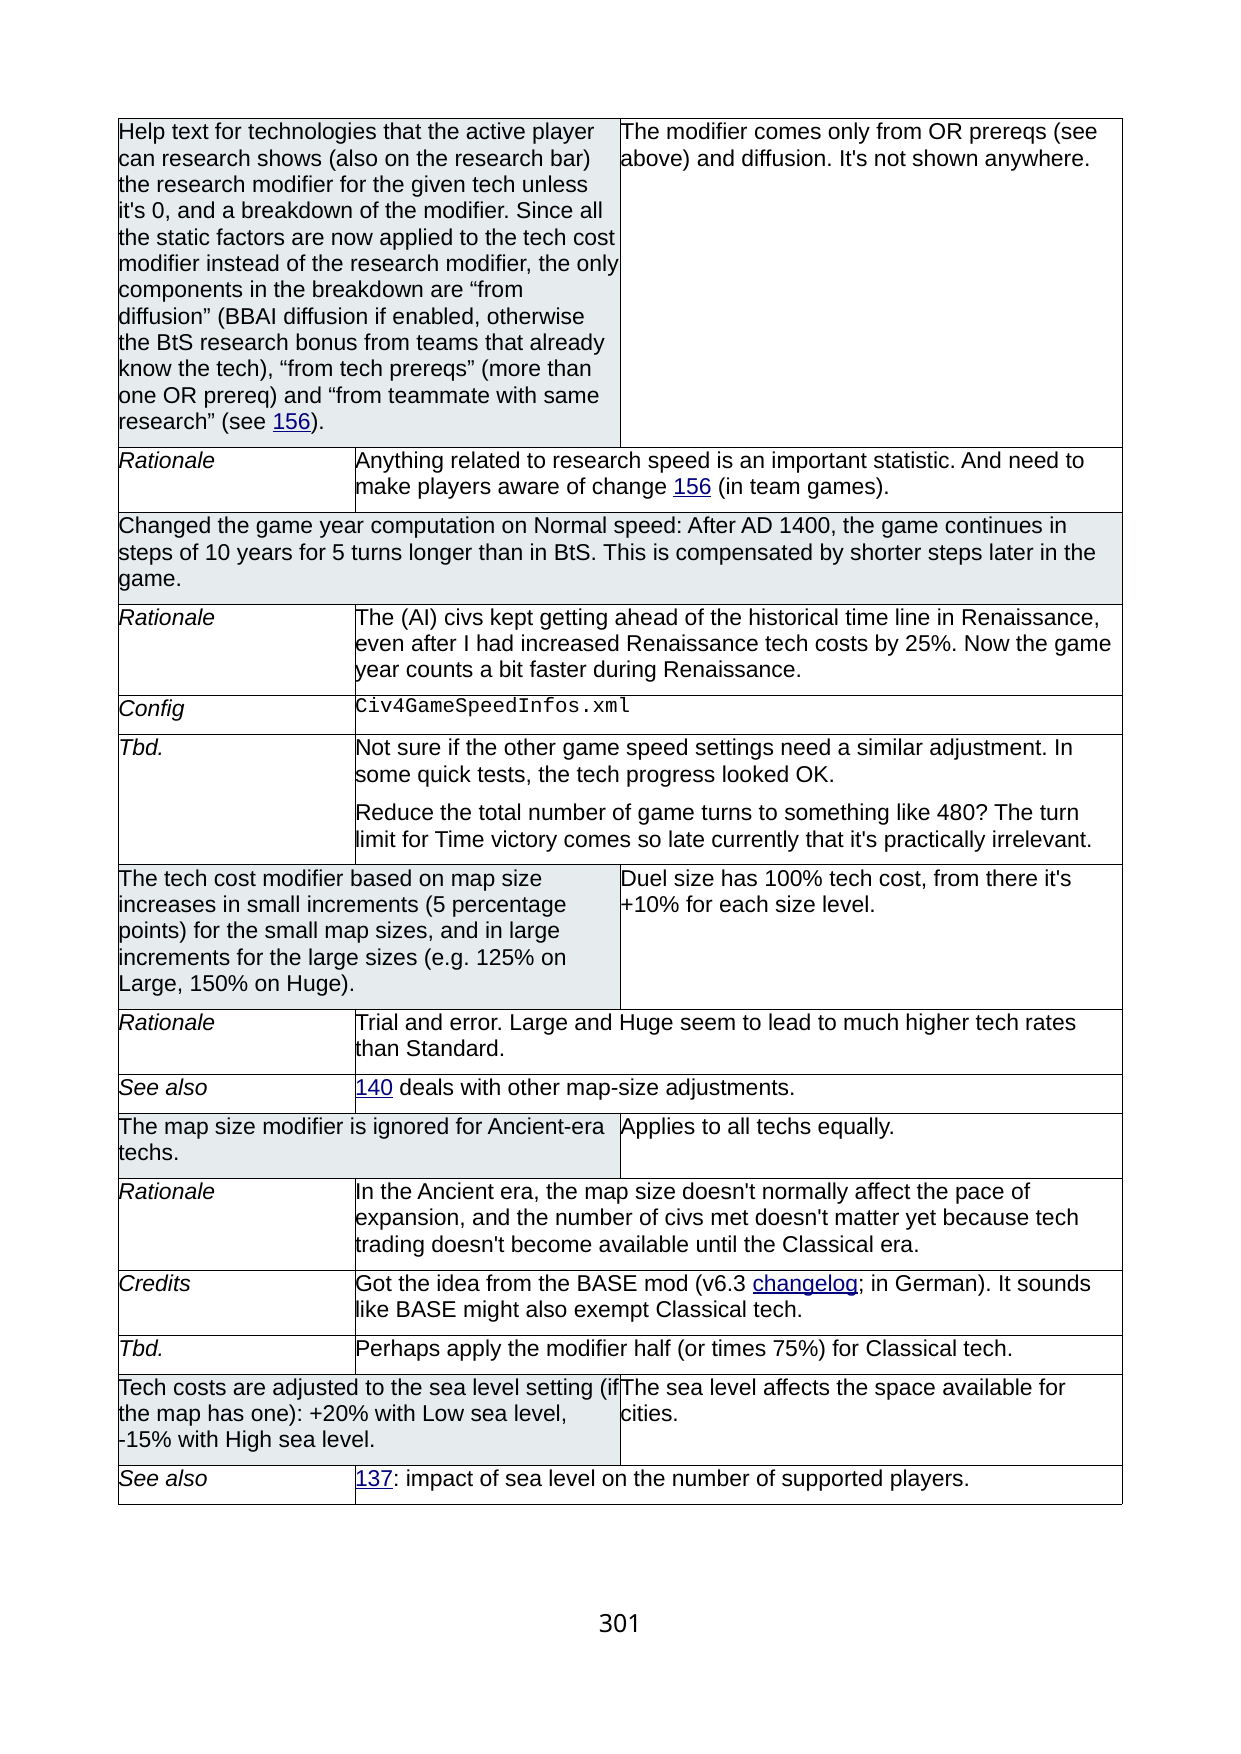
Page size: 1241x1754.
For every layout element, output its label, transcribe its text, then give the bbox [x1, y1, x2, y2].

table_cell Rationale [119, 1010, 355, 1074]
table_cell The modifier comes only from OR prereqs (see above) and diffusion. It's not shown anywhere. [621, 119, 1122, 447]
table_cell 137: impact of sea level on the number of supported players. [356, 1466, 1122, 1504]
table_cell See also [119, 1466, 355, 1504]
table_cell Rationale [119, 448, 355, 512]
table_cell 140 deals with other map-size adjustments. [356, 1075, 1122, 1113]
table_cell Perhaps apply the modifier half (or times 75%) for Classical tech. [356, 1336, 1122, 1373]
table_cell The (AI) civs kept getting ahead of the historical time line in Renaissance, even after I had increased Renaissance tech costs by 25%. Now the game year counts a bit faster during Renaissance. [356, 605, 1122, 695]
table_cell Tbd. [119, 735, 355, 864]
table_cell Applies to all techs equally. [621, 1114, 1122, 1178]
table_cell Changed the game year computation on Normal speed: After AD 1400, the game continues in steps of 10 years for 5 turns longer than in BtS. This is compensated by shorter steps later in the game. [119, 513, 1122, 604]
table_cell Help text for technologies that the active player can research shows (also on the research bar) the research modifier for the given tech unless it's 0, and a breakdown of the modifier. Since all the static factors are now applied to the tech cost modifier instead of the research modifier, the only components in the breakdown are “from diffusion” (BBAI diffusion if enabled, otherwise the BtS research bonus from teams that already know the tech), “from tech prereqs” (more than one OR prereq) and “from teammate with same research” (see 156). [119, 119, 620, 447]
table_cell In the Ancient era, the map size doesn't normally affect the pace of expansion, and the number of civs met doesn't matter yet because tech trading doesn't become available until the Classical era. [356, 1179, 1122, 1269]
table_cell Tech costs are adjusted to the sea level setting (if the map has one): +20% with Low sea level, -15% with High sea level. [119, 1375, 620, 1465]
table_cell Credits [119, 1271, 355, 1335]
table_cell Got the idea from the BASE mod (v6.3 changelog; in German). It sounds like BASE might also exempt Classical tech. [356, 1271, 1122, 1335]
table_cell Anything related to research speed is an important statistic. And need to make players aware of change 156 (in team games). [356, 448, 1122, 512]
table_cell The sea level affects the space available for cities. [621, 1375, 1122, 1465]
table_cell The map size modifier is ignored for Ancient-era techs. [119, 1114, 620, 1178]
table_cell Duel size has 100% tech cost, from there it's +10% for each size level. [621, 865, 1122, 1009]
table_cell The tech cost modifier based on map size increases in small increments (5 percentage points) for the small map sizes, and in large increments for the large sizes (e.g. 125% on Large, 150% on Huge). [119, 865, 620, 1009]
table_cell Trial and error. Large and Huge seem to lead to much higher tech rates than Standard. [356, 1010, 1122, 1074]
table_cell Rationale [119, 605, 355, 695]
table_cell Not sure if the other game speed settings need a similar adjustment. In some quick tests, the tech progress looked OK. Reduce the total number of game turns to something like 480? The turn limit for Time victory comes so late currently that it's practically irrelevant. [356, 735, 1122, 864]
table_cell Civ4GameSpeedInfos.xml [356, 696, 1122, 734]
table_cell Rationale [119, 1179, 355, 1269]
table_cell Tbd. [119, 1336, 355, 1373]
table_cell Config [119, 696, 355, 734]
table_cell See also [119, 1075, 355, 1113]
